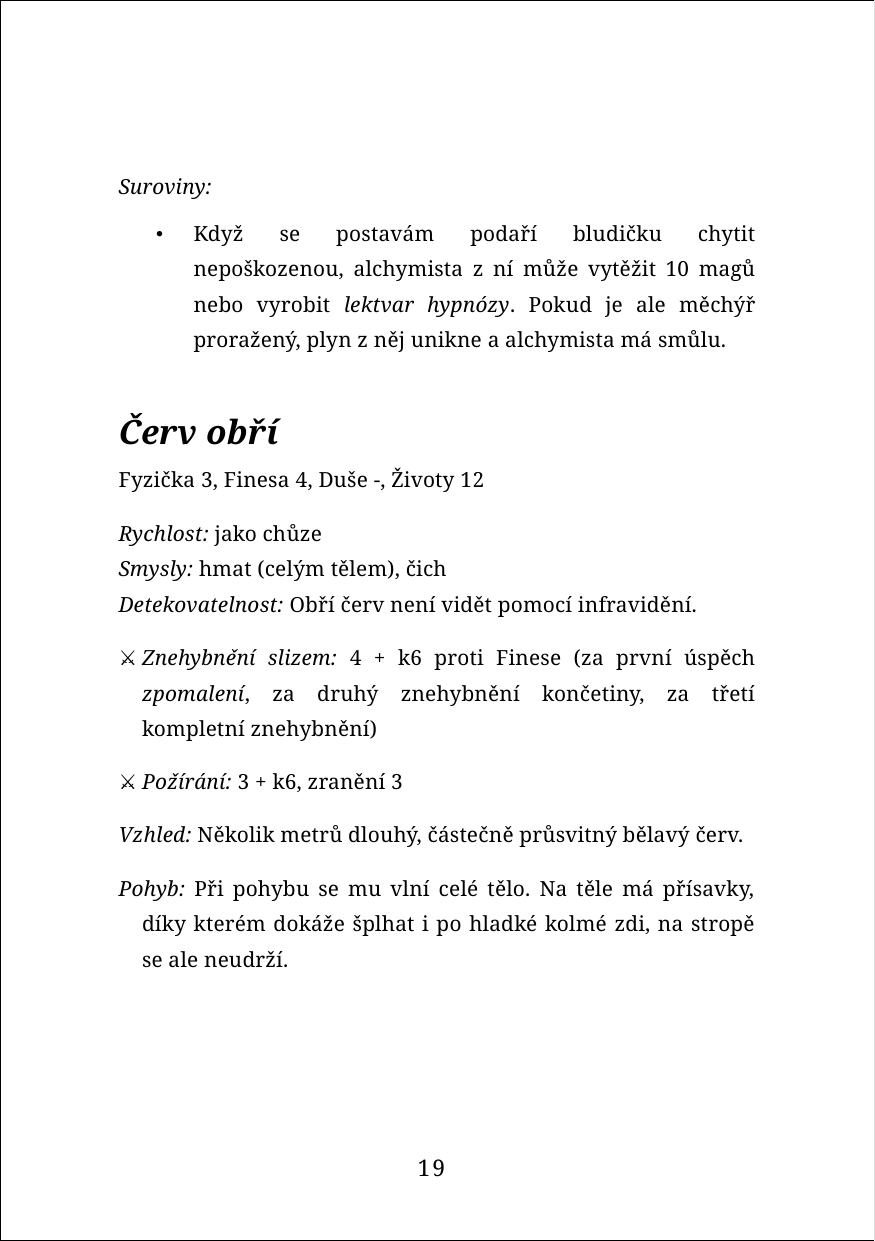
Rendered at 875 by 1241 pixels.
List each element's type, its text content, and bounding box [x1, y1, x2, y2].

text Detekovatelnost: Obří červ není vidět pomocí infravidění. [118, 590, 756, 618]
text ⚔ Znehybnění slizem: 4 + k6 proti Finese (za první úspěch zpomalení, za druhý znehybnění končetiny, za třetí kompletní znehybnění) [118, 643, 756, 743]
text Vzhled: Několik metrů dlouhý, částečně průsvitný bělavý červ. [118, 821, 756, 849]
text Smysly: hmat (celým tělem), čich [118, 554, 756, 583]
text Fyzička 3, Finesa 4, Duše -, Životy 12 [118, 466, 756, 494]
subtitle Červ obří [118, 408, 756, 454]
list Když se postavám podaří bludičku chytit nepoškozenou, alchymista z ní může vytěžit 10 magů nebo vyrobit lektvar hypnózy. Pokud je ale měchýř proražený, plyn z něj unikne a alchymista má smůlu. [156, 219, 756, 354]
text Suroviny: [118, 172, 756, 200]
text Pohyb: Při pohybu se mu vlní celé tělo. Na těle má přísavky, díky kterém dokáže šplhat i po hladké kolmé zdi, na stropě se ale neudrží. [118, 874, 756, 973]
text ⚔ Požírání: 3 + k6, zranění 3 [118, 767, 756, 796]
text Rychlost: jako chůze [118, 519, 756, 547]
